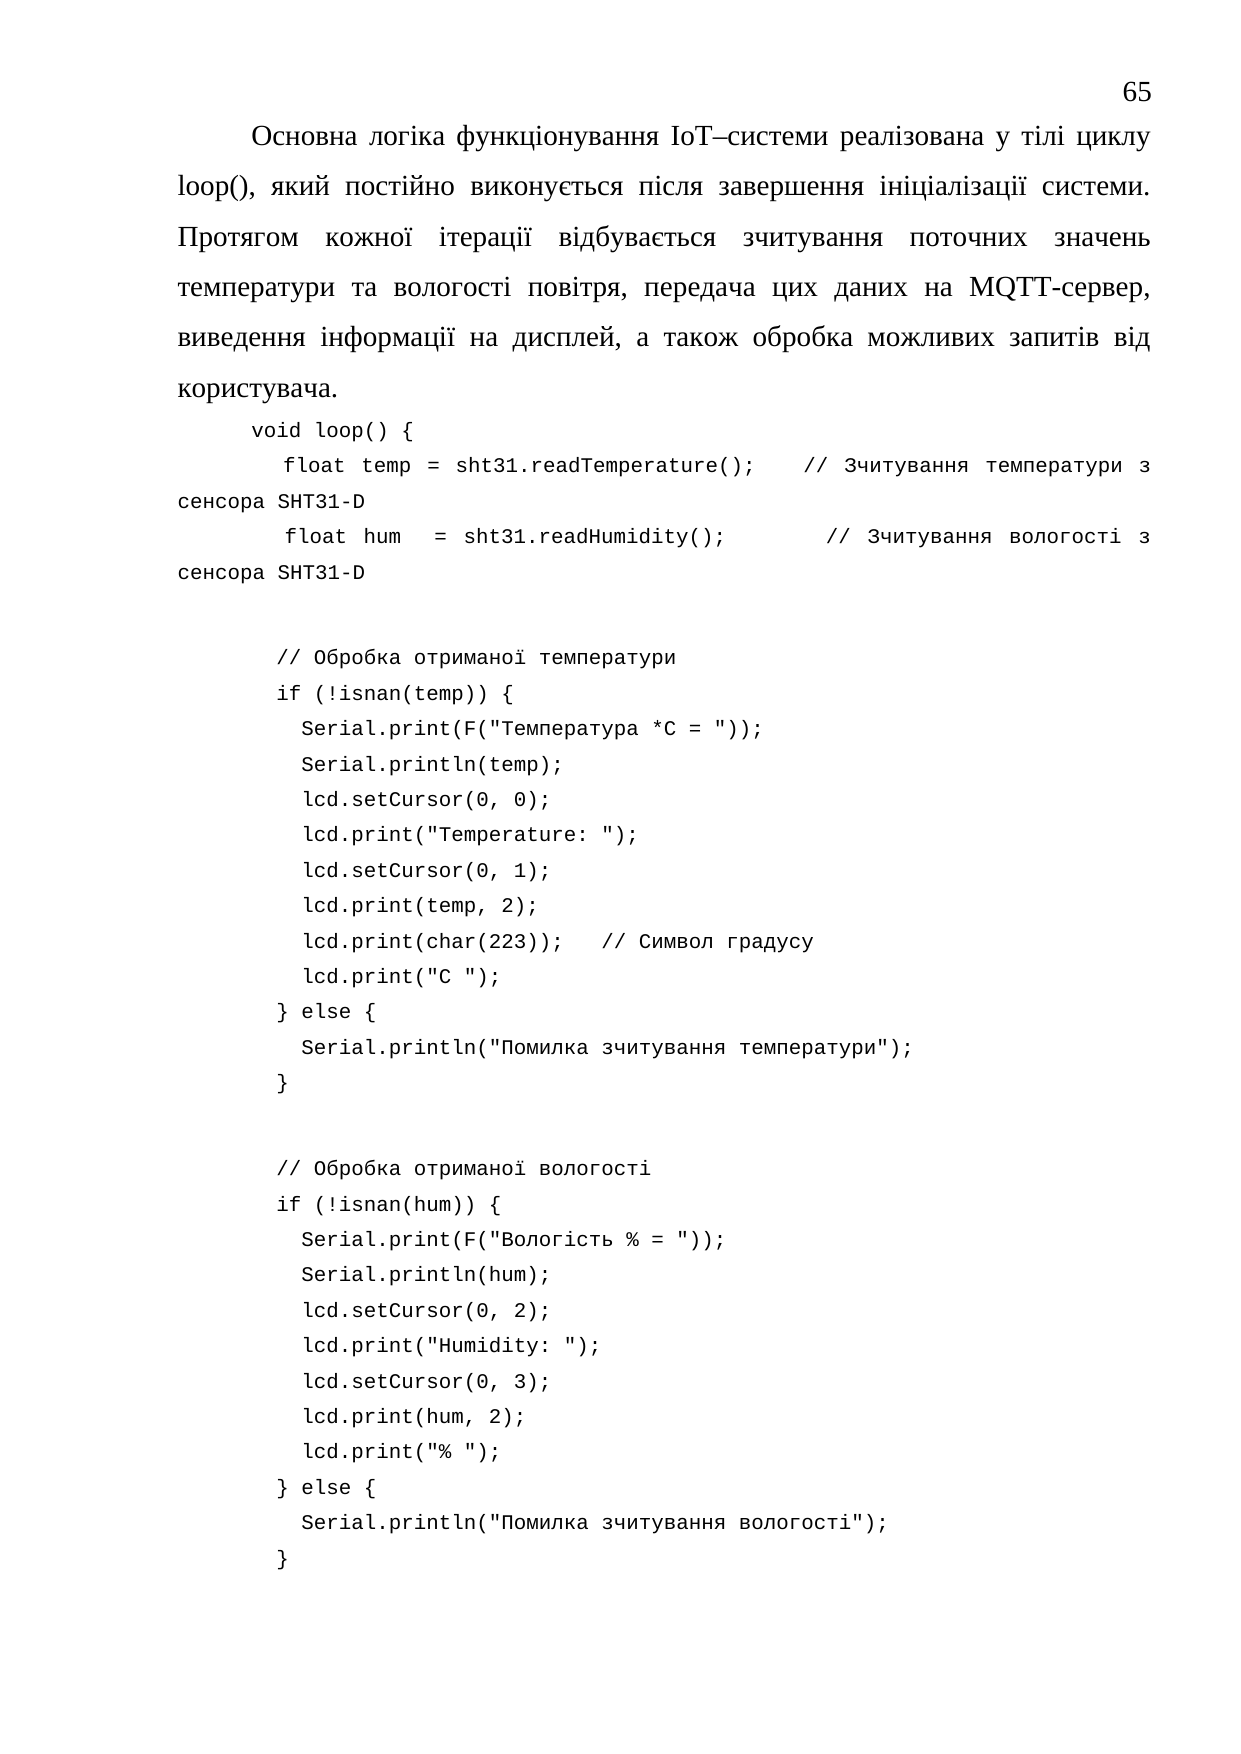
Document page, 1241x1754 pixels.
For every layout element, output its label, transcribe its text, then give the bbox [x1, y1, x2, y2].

text if (!isnan(hum)) { [177, 1193, 1152, 1217]
text lcd.print("C "); [177, 966, 1152, 990]
text void loop() { [177, 420, 1152, 444]
text lcd.print(hum, 2); [177, 1406, 1152, 1430]
text Serial.println(hum); [177, 1264, 1152, 1288]
text float temp = sht31.readTemperature(); // Зчитування температури з сенсора SHT31-D [177, 455, 1152, 514]
text Serial.print(F("Вологість % = ")); [177, 1229, 1152, 1253]
text if (!isnan(temp)) { [177, 683, 1152, 706]
text float hum = sht31.readHumidity(); // Зчитування вологості з сенсора SHT31-D [177, 526, 1152, 585]
text Serial.print(F("Температура *C = ")); [177, 718, 1152, 742]
text // Обробка отриманої температури [177, 647, 1152, 671]
text lcd.setCursor(0, 3); [177, 1371, 1152, 1394]
text Serial.println("Помилка зчитування температури"); [177, 1037, 1152, 1061]
text lcd.print(temp, 2); [177, 895, 1152, 919]
text lcd.print("Humidity: "); [177, 1335, 1152, 1359]
text Serial.println("Помилка зчитування вологості"); [177, 1512, 1152, 1536]
text lcd.setCursor(0, 2); [177, 1300, 1152, 1323]
text lcd.print("Temperature: "); [177, 824, 1152, 848]
text // Обробка отриманої вологості [177, 1158, 1152, 1182]
text Serial.println(temp); [177, 754, 1152, 777]
text lcd.print(char(223)); // Символ градусу [177, 931, 1152, 954]
text Основна логіка функціонування IoT–системи реалізована у тілі циклу loop(), який постійно виконується після завершення ініціалізації системи. Протягом кожної ітерації відбувається зчитування поточних значень температури та вологості повітря, передача цих даних на MQTT-сервер, виведення інформації на дисплей, а також обробка можливих запитів від користувача. [177, 118, 1152, 403]
text } [177, 1072, 1152, 1096]
text lcd.setCursor(0, 0); [177, 789, 1152, 813]
text lcd.setCursor(0, 1); [177, 860, 1152, 883]
text lcd.print("% "); [177, 1441, 1152, 1465]
text } else { [177, 1477, 1152, 1501]
text } [177, 1548, 1152, 1571]
text } else { [177, 1002, 1152, 1025]
